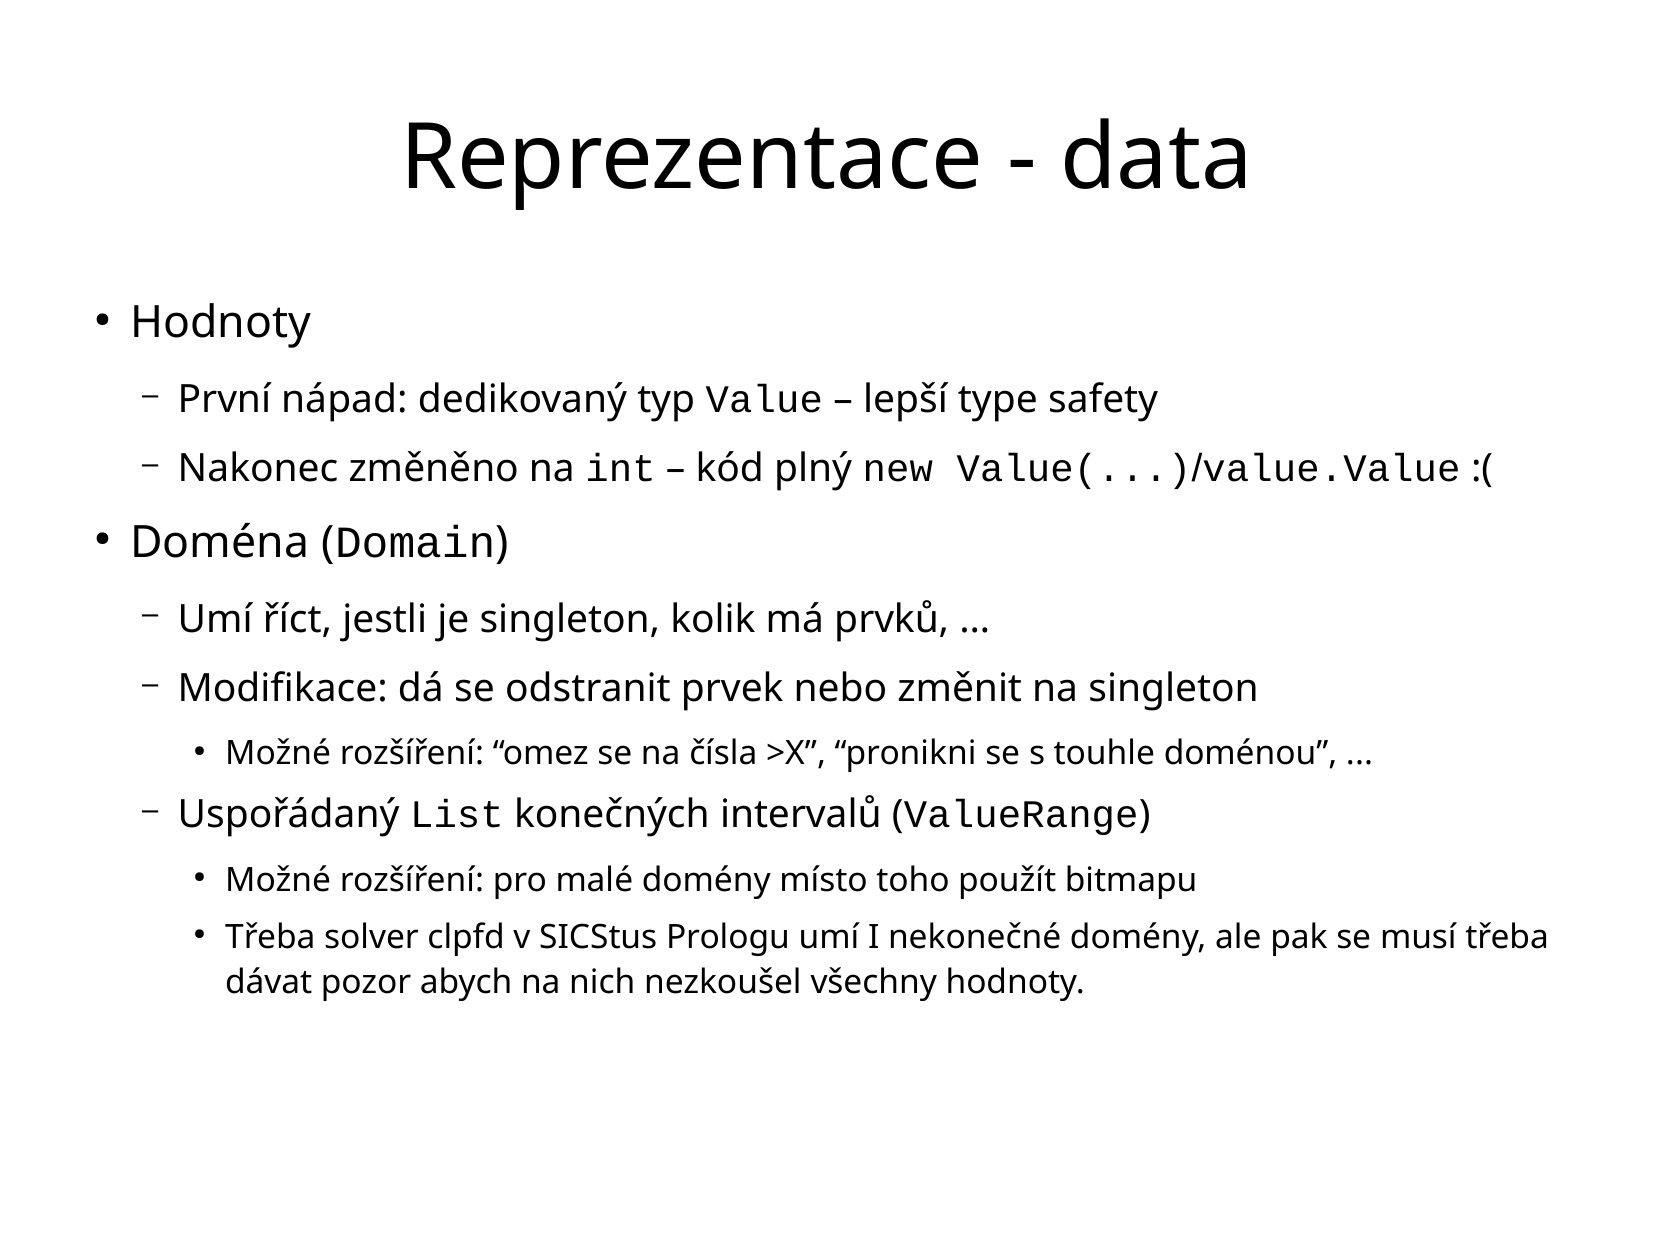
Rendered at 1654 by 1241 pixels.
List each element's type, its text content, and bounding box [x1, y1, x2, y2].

list Hodnoty První nápad: dedikovaný typ Value – lepší type safety Nakonec změněno na int – kód plný new Value(...)/value.Value :( Doména (Domain) Umí říct, jestli je singleton, kolik má prvků, … Modifikace: dá se odstranit prvek nebo změnit na singleton Možné rozšíření: “omez se na čísla >X”, “pronikni se s touhle doménou”, ... Uspořádaný List konečných intervalů (ValueRange) Možné rozšíření: pro malé domény místo toho použít bitmapu Třeba solver clpfd v SICStus Prologu umí I nekonečné domény, ale pak se musí třeba dávat pozor abych na nich nezkoušel všechny hodnoty. [82, 290, 1571, 1010]
title Reprezentace - data [82, 49, 1571, 257]
